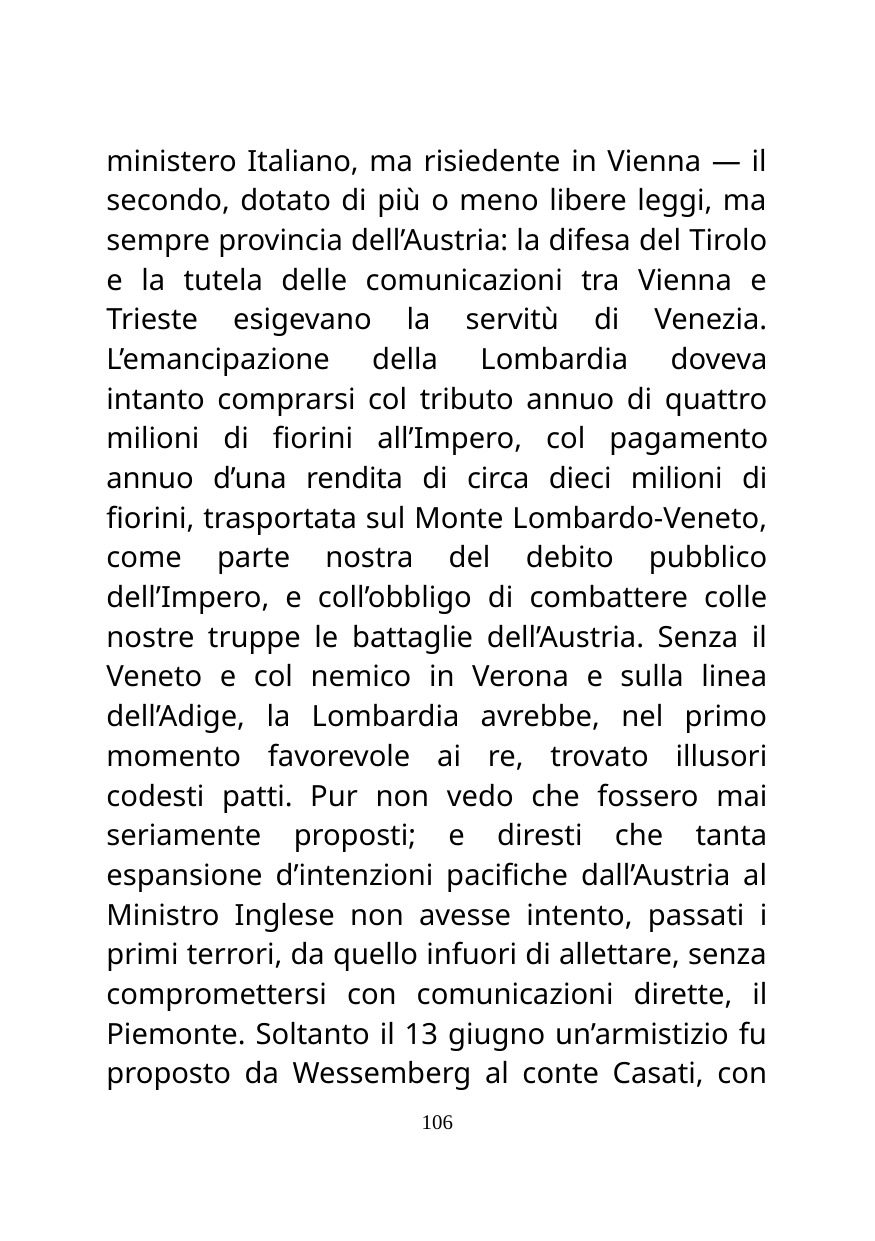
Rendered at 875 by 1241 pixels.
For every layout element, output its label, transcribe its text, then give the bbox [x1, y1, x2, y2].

text ministero Italiano, ma risiedente in Vienna — il secondo, dotato di più o meno libere leggi, ma sempre provincia dell’Austria: la difesa del Tirolo e la tutela delle comunicazioni tra Vienna e Trieste esigevano la servitù di Venezia. L’emancipazione della Lombardia doveva intanto comprarsi col tributo annuo di quattro milioni di fiorini all’Impero, col pagamento annuo d’una rendita di circa dieci milioni di fiorini, trasportata sul Monte Lombardo-Veneto, come parte nostra del debito pubblico dell’Impero, e coll’obbligo di combattere colle nostre truppe le battaglie dell’Austria. Senza il Veneto e col nemico in Verona e sulla linea dell’Adige, la Lombardia avrebbe, nel primo momento favorevole ai re, trovato illusori codesti patti. Pur non vedo che fossero mai seriamente proposti; e diresti che tanta espansione d’intenzioni pacifiche dall’Austria al Ministro Inglese non avesse intento, passati i primi terrori, da quello infuori di allettare, senza compromettersi con comunicazioni dirette, il Piemonte. Soltanto il 13 giugno un’armistizio fu proposto da Wessemberg al conte Casati, con [106, 140, 768, 1092]
